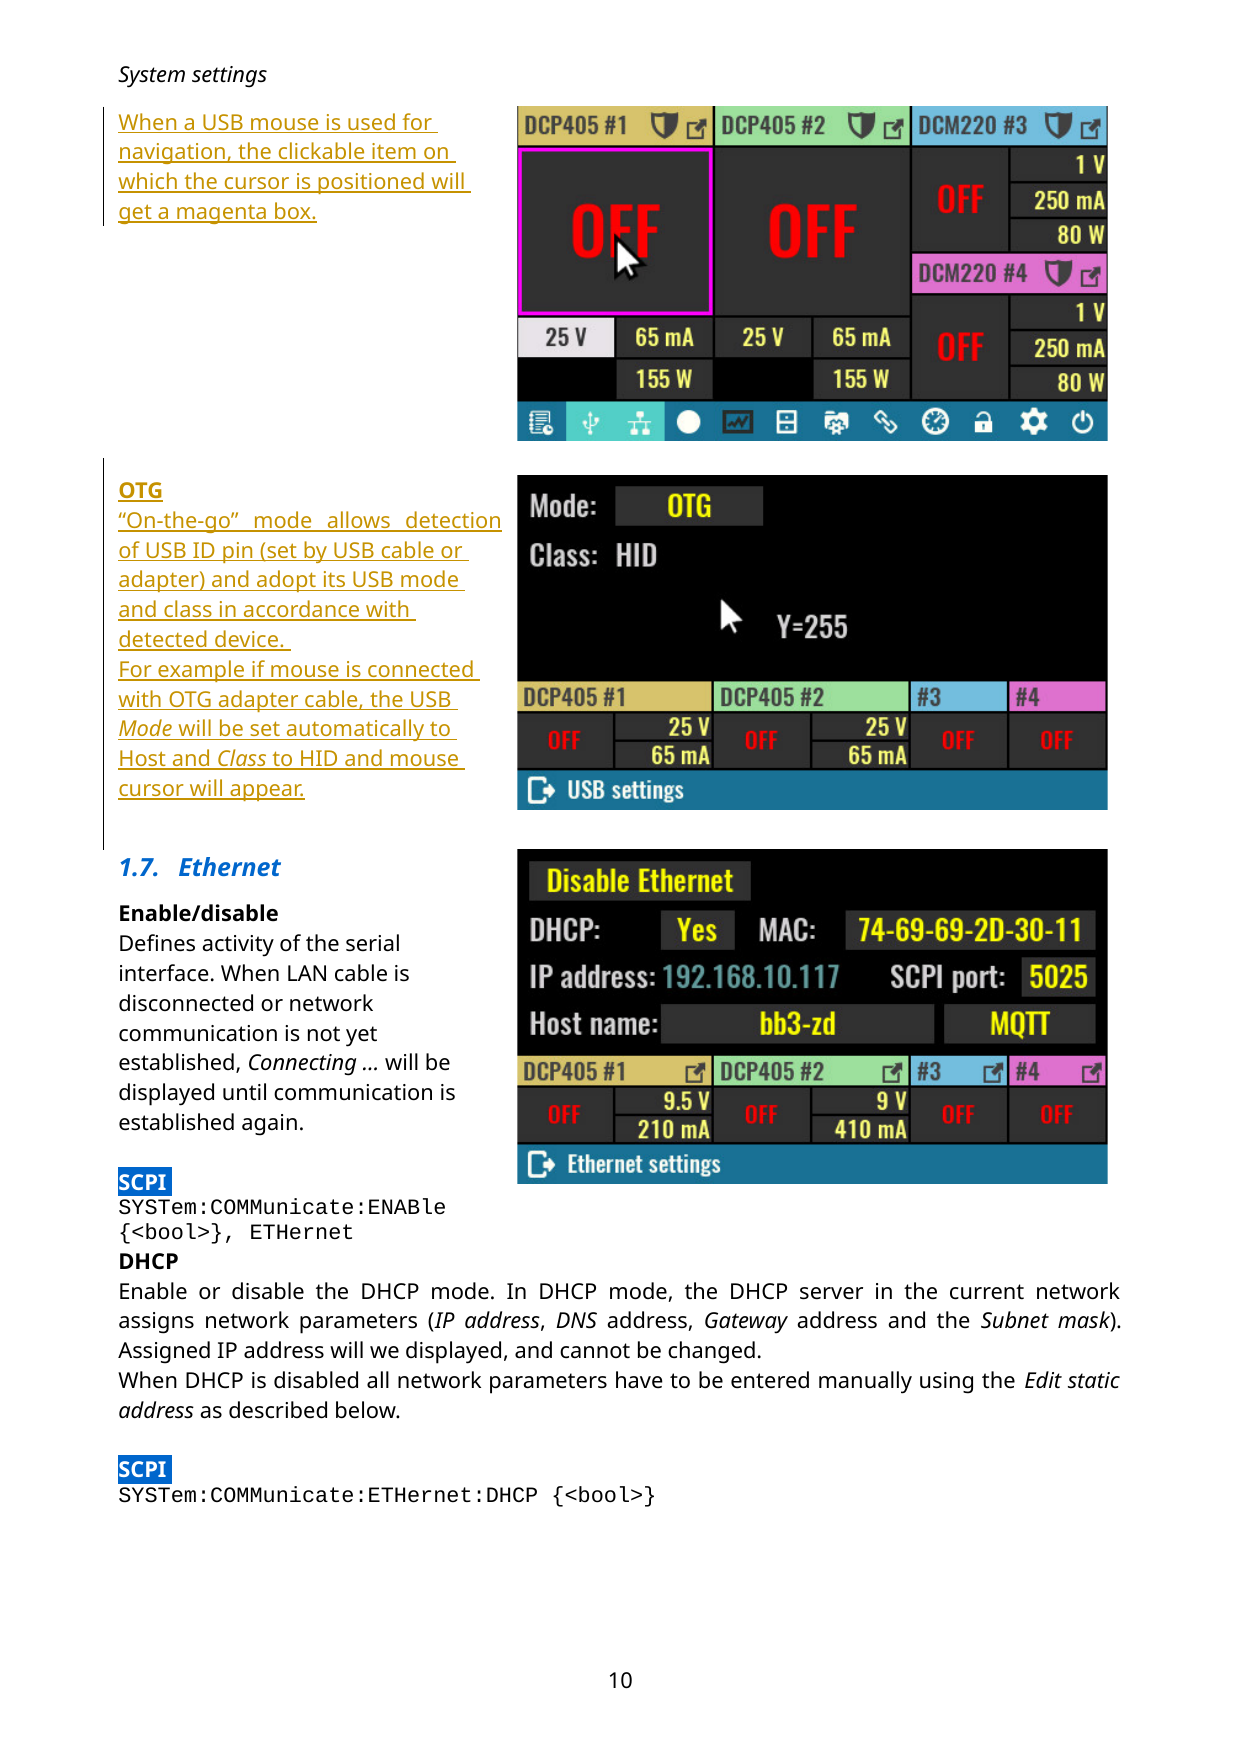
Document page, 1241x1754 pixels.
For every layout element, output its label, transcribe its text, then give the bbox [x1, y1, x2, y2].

picture [517, 849, 1108, 1184]
table_header of USB ID pin (set by USB cable or adapter) and adopt its USB mode and class in accordance with detected device. For example if mouse is connected with OTG adapter cable, the USB Mode will be set automatically to Host and Class to HID and mouse cursor will appear. [118, 532, 502, 832]
text SYSTem:COMMunicate:ETHernet:DHCP {<bool>} [118, 1484, 1122, 1509]
table_header OTG “On-the-go” mode allows detection [118, 475, 502, 530]
picture [517, 106, 1108, 441]
table_header Ethernet Enable/disable Defines activity of the serial interface. When LAN cable is disconnected or network communication is not yet established, Connecting … will be displayed until communication is established again. SCPI SYSTem:COMMunicate:ENABle {<bool>}, ETHernet [118, 850, 503, 1246]
table_header When a USB mouse is used for navigation, the clickable item on which the cursor is positioned will get a magenta box. [118, 107, 502, 458]
table_header [502, 107, 1123, 458]
text SCPI [118, 1454, 1122, 1484]
text Enable or disable the DHCP mode. In DHCP mode, the DHCP server in the current network assigns network parameters (IP address, DNS address, Gateway address and the Subnet mask). Assigned IP address will we displayed, and cannot be changed. [118, 1276, 1122, 1365]
picture [517, 475, 1108, 810]
table_header [502, 475, 1123, 832]
table_header [503, 850, 1122, 1246]
text DHCP [118, 1246, 1122, 1276]
text When DHCP is disabled all network parameters have to be entered manually using the Edit static address as described below. [118, 1365, 1122, 1425]
